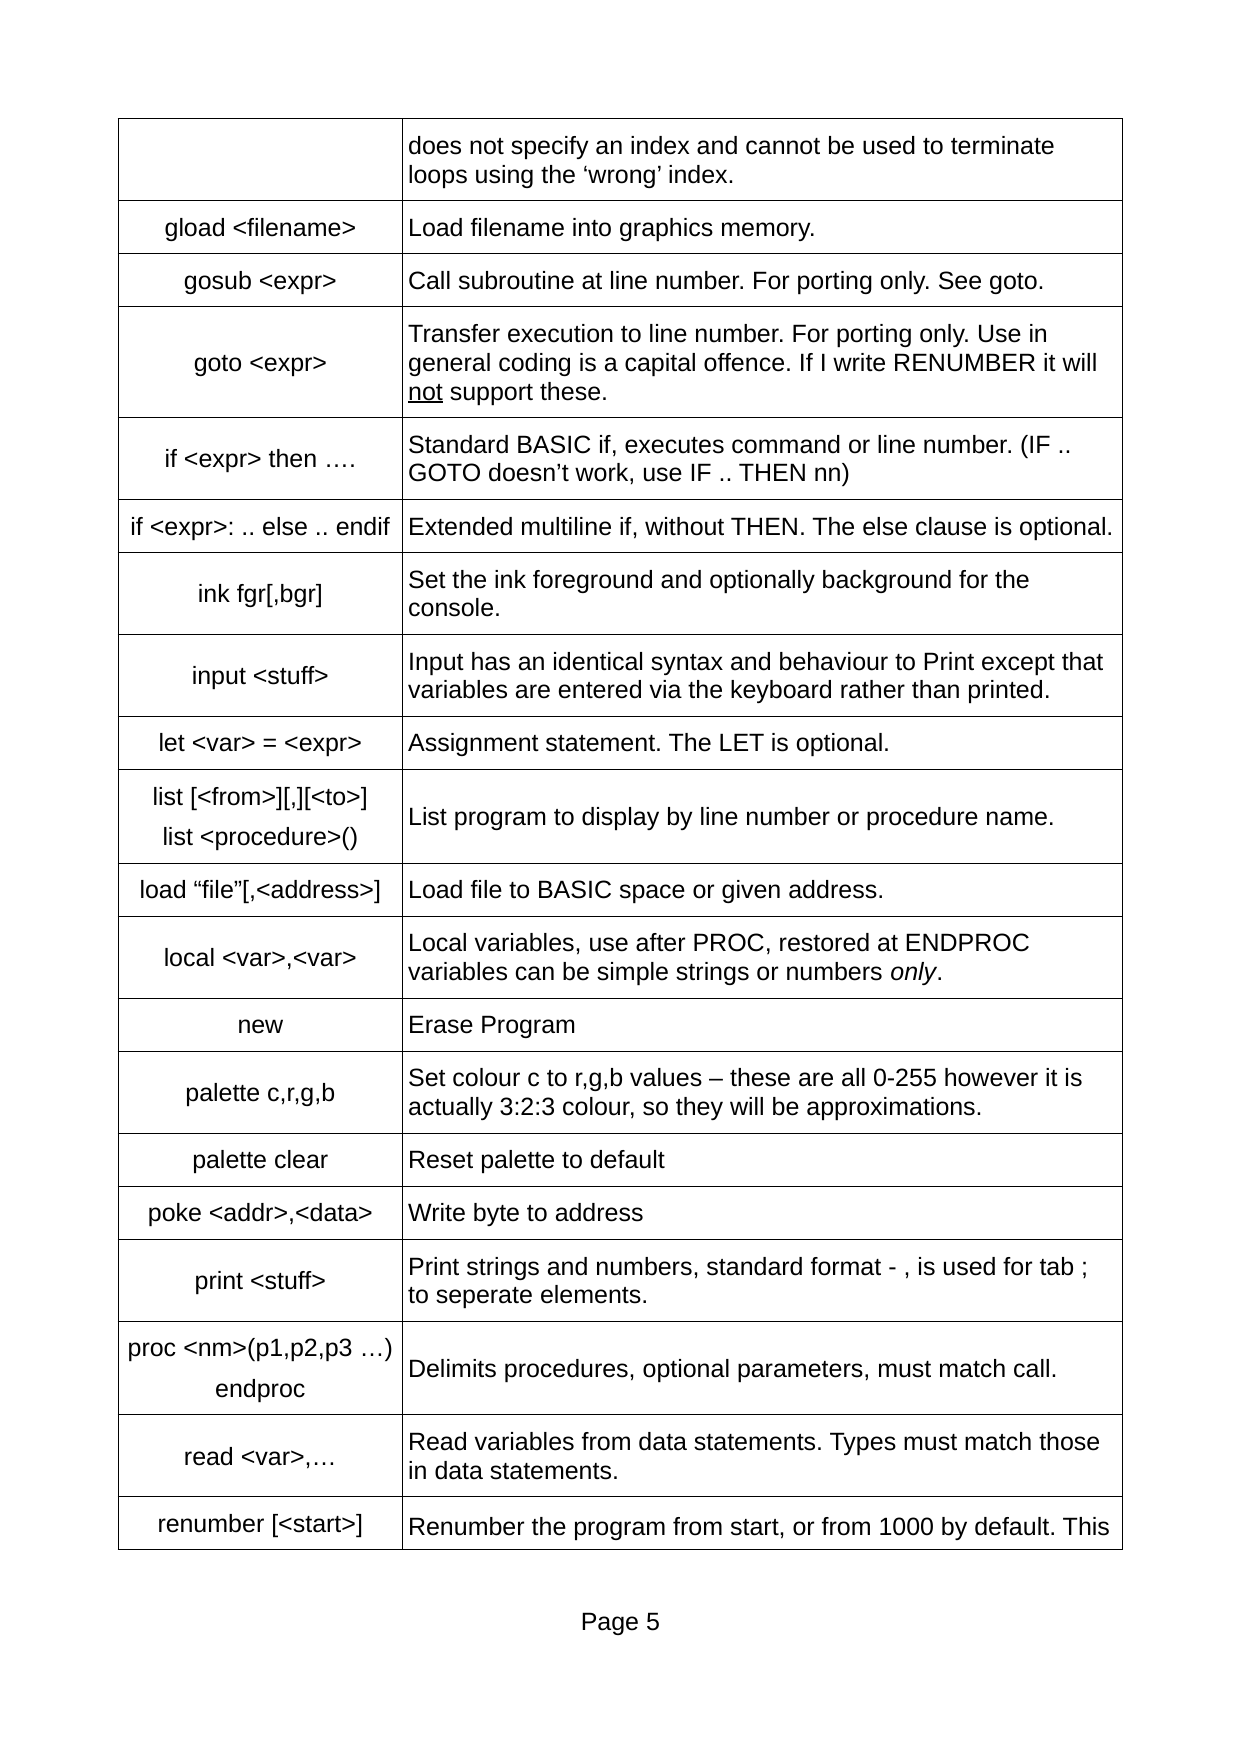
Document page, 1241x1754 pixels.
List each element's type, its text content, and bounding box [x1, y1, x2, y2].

table_cell Input <stuff> [119, 635, 402, 716]
table_cell If <expr> then …. [119, 418, 402, 499]
table_cell Gosub <expr> [119, 254, 402, 306]
table_cell new [119, 999, 402, 1051]
table_cell Extended multiline if, without THEN. The else clause is optional. [403, 500, 1122, 552]
table_cell Call subroutine at line number. For porting only. See goto. [403, 254, 1122, 306]
table_cell Erase Program [403, 999, 1122, 1051]
table_cell Load “file”[,<address>] [119, 864, 402, 916]
table_cell Print <stuff> [119, 1240, 402, 1321]
table_cell Set the ink foreground and optionally background for the console. [403, 553, 1122, 634]
table_cell Local variables, use after PROC, restored at ENDPROC variables can be simple strings or numbers only. [403, 917, 1122, 997]
table_cell does not specify an index and cannot be used to terminate loops using the ‘wrong’ index. [403, 119, 1122, 200]
table_cell Print strings and numbers, standard format - , is used for tab ; to seperate elements. [403, 1240, 1122, 1321]
table_cell Set colour c to r,g,b values – these are all 0-255 however it is actually 3:2:3 colour, so they will be approximations. [403, 1052, 1122, 1132]
table_cell Read variables from data statements. Types must match those in data statements. [403, 1415, 1122, 1496]
table_cell Renumber the program from start, or from 1000 by default. This [403, 1497, 1122, 1549]
table_cell Write byte to address [403, 1187, 1122, 1239]
table_cell Gload <filename> [119, 201, 402, 253]
table_cell Proc <nm>(p1,p2,p3 …) endproc [119, 1322, 402, 1414]
table_cell Assignment statement. The LET is optional. [403, 717, 1122, 769]
table_cell Let <var> = <expr> [119, 717, 402, 769]
table_cell Ink fgr[,bgr] [119, 553, 402, 634]
table_cell Load filename into graphics memory. [403, 201, 1122, 253]
table_cell Delimits procedures, optional parameters, must match call. [403, 1322, 1122, 1414]
table_cell Goto <expr> [119, 307, 402, 417]
table_cell Transfer execution to line number. For porting only. Use in general coding is a capital offence. If I write RENUMBER it will not support these. [403, 307, 1122, 417]
table_cell Renumber [<start>] [119, 1497, 402, 1549]
table_cell Load file to BASIC space or given address. [403, 864, 1122, 916]
table_cell Standard BASIC if, executes command or line number. (IF .. GOTO doesn’t work, use IF .. THEN nn) [403, 418, 1122, 499]
table_cell Palette c,r,g,b [119, 1052, 402, 1132]
table_cell Input has an identical syntax and behaviour to Print except that variables are entered via the keyboard rather than printed. [403, 635, 1122, 716]
table_cell [119, 119, 402, 200]
table_cell If <expr>: .. else .. endif [119, 500, 402, 552]
table_cell List program to display by line number or procedure name. [403, 770, 1122, 862]
table_cell Read <var>,… [119, 1415, 402, 1496]
table_cell Reset palette to default [403, 1134, 1122, 1186]
table_cell List [<from>][,][<to>] list <procedure>() [119, 770, 402, 862]
table_cell Local <var>,<var> [119, 917, 402, 997]
table_cell Palette clear [119, 1134, 402, 1186]
table_cell Poke <addr>,<data> [119, 1187, 402, 1239]
